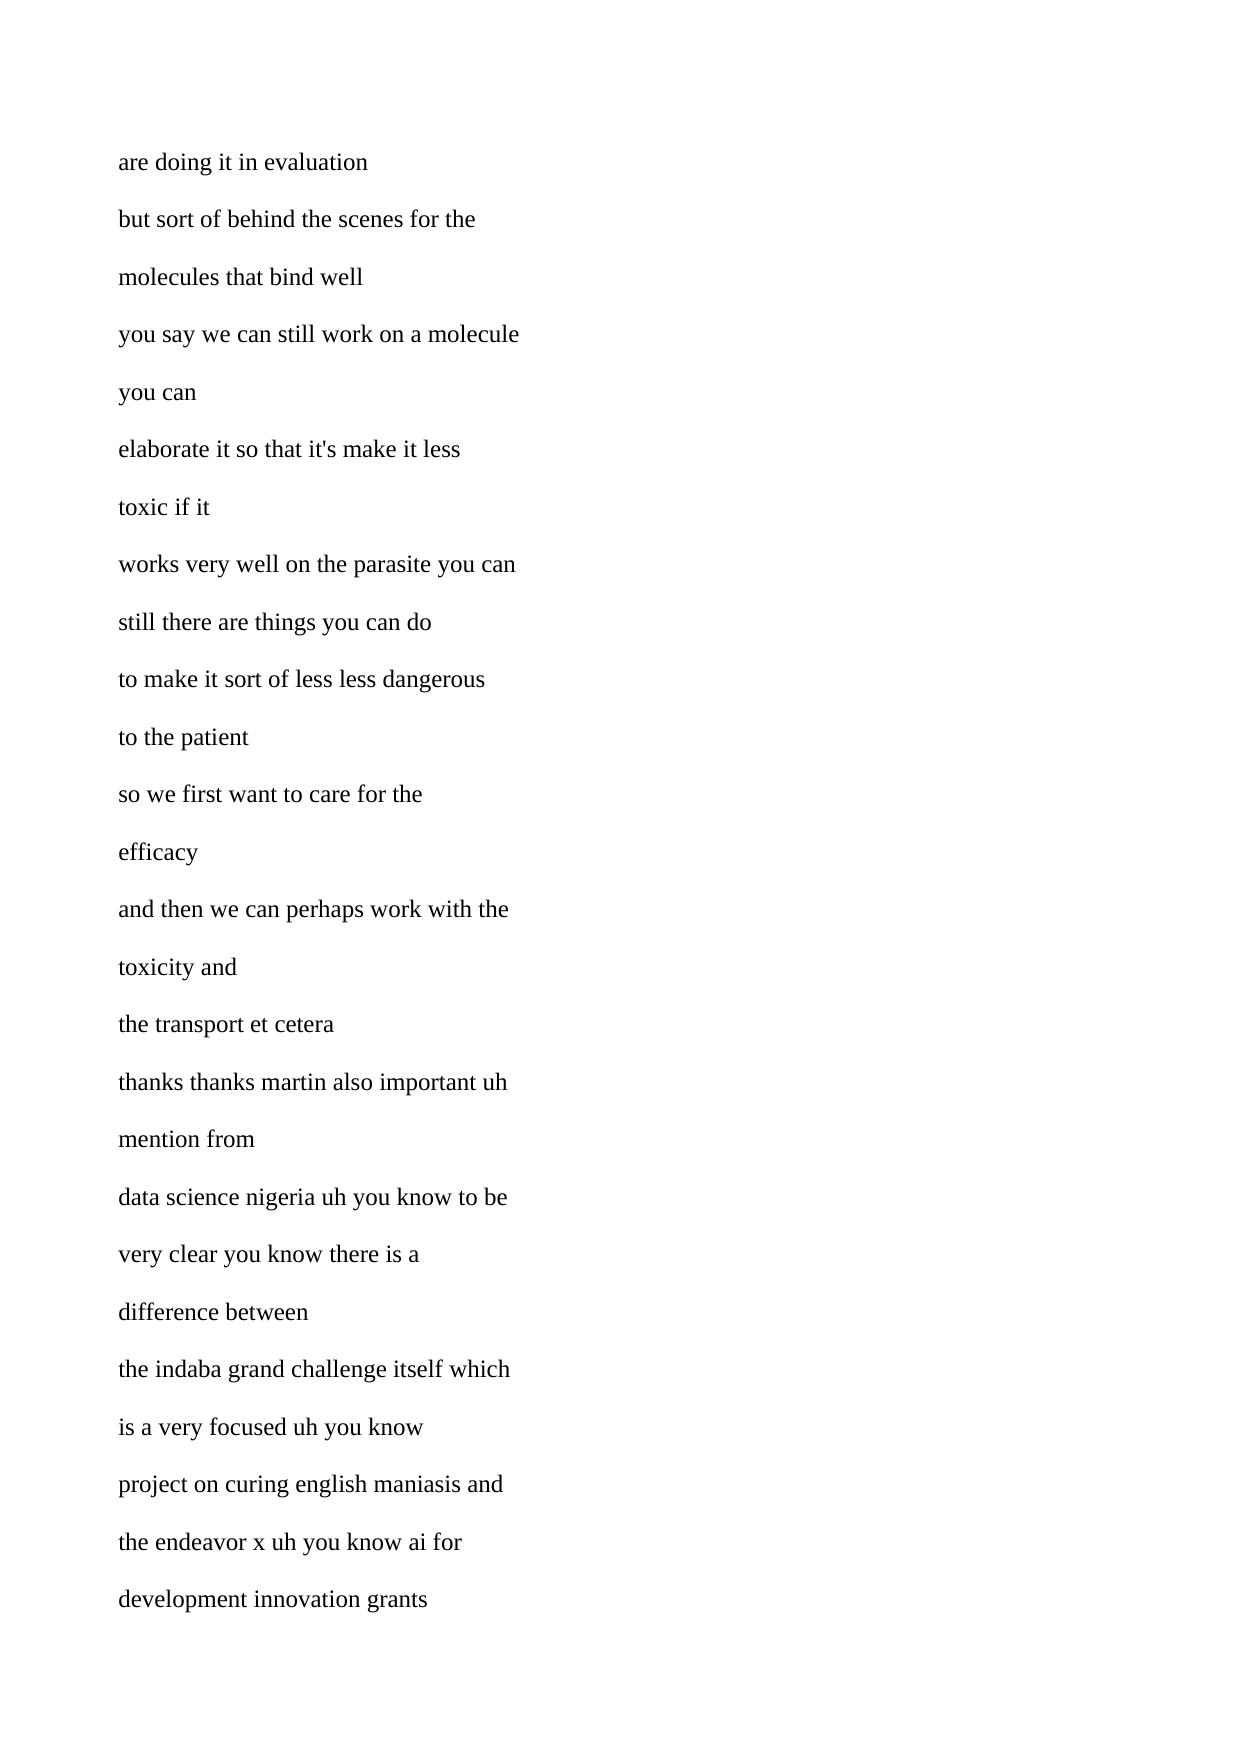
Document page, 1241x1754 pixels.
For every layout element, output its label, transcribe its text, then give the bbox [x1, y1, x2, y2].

text are doing it in evaluation [118, 147, 1122, 176]
text to the patient [118, 722, 1122, 751]
text the indaba grand challenge itself which [118, 1354, 1122, 1383]
text to make it sort of less less dangerous [118, 664, 1122, 693]
text works very well on the parasite you can [118, 549, 1122, 578]
text you say we can still work on a molecule [118, 319, 1122, 348]
text molecules that bind well [118, 262, 1122, 291]
text very clear you know there is a [118, 1239, 1122, 1268]
text development innovation grants [118, 1584, 1122, 1613]
text difference between [118, 1297, 1122, 1326]
text thanks thanks martin also important uh [118, 1067, 1122, 1096]
text you can [118, 377, 1122, 406]
text elaborate it so that it's make it less [118, 434, 1122, 463]
text the endeavor x uh you know ai for [118, 1527, 1122, 1556]
text the transport et cetera [118, 1009, 1122, 1038]
text project on curing english maniasis and [118, 1469, 1122, 1498]
text mention from [118, 1124, 1122, 1153]
text so we first want to care for the [118, 779, 1122, 808]
text and then we can perhaps work with the [118, 894, 1122, 923]
text toxic if it [118, 492, 1122, 521]
text efficacy [118, 837, 1122, 866]
text but sort of behind the scenes for the [118, 204, 1122, 233]
text still there are things you can do [118, 607, 1122, 636]
text is a very focused uh you know [118, 1412, 1122, 1441]
text data science nigeria uh you know to be [118, 1182, 1122, 1211]
text toxicity and [118, 952, 1122, 981]
